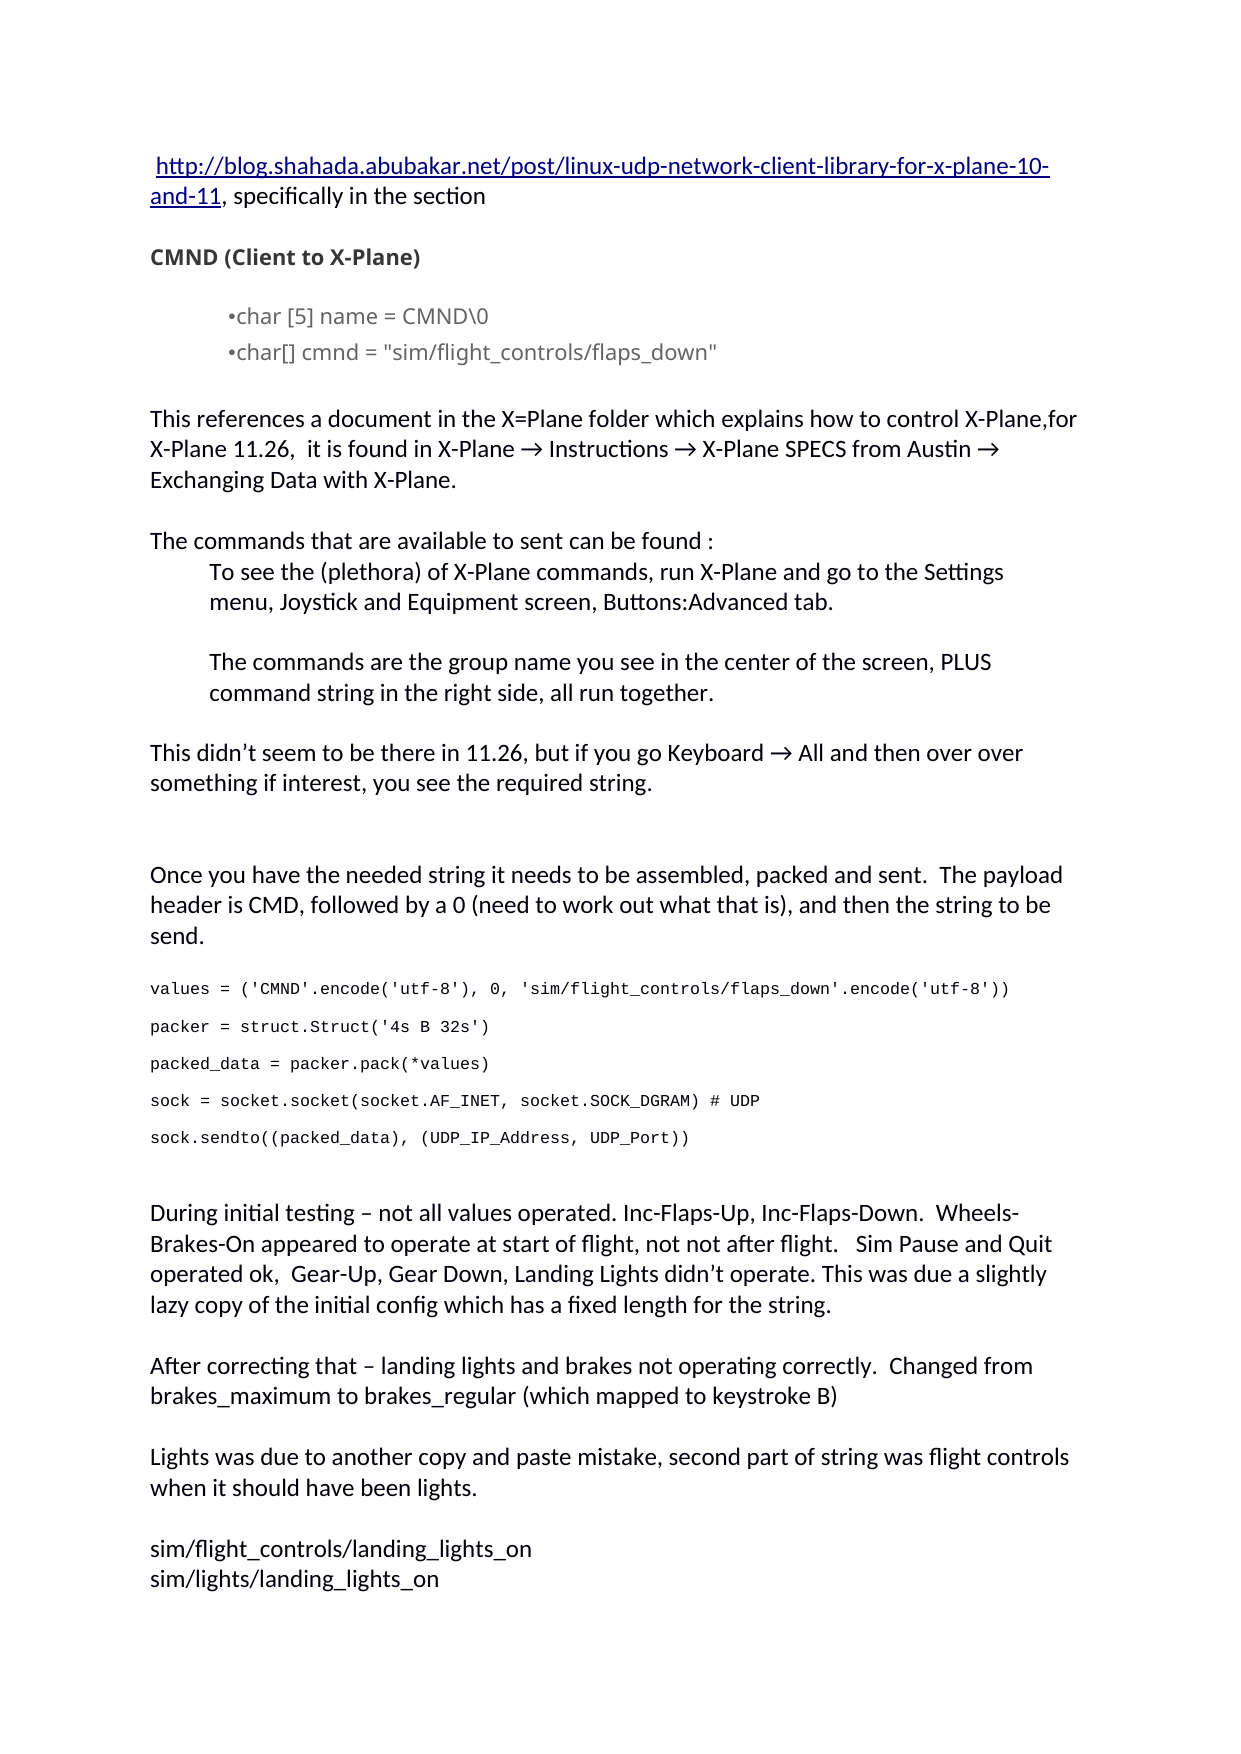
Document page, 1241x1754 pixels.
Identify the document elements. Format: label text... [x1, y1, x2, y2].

text sock.sendto((packed_data), (UDP_IP_Address, UDP_Port)) [150, 1130, 1090, 1148]
text packer = struct.Struct('4s B 32s') [150, 1018, 1090, 1037]
text http://blog.shahada.abubakar.net/post/linux-udp-network-client-library-for-x-plane-10-and-11, specifically in the section [150, 150, 1090, 211]
text Once you have the needed string it needs to be assembled, packed and sent. The payload header is CMD, followed by a 0 (need to work out what that is), and then the string to be send. [150, 859, 1090, 950]
text During initial testing – not all values operated. Inc-Flaps-Up, Inc-Flaps-Down. Wheels-Brakes-On appeared to operate at start of flight, not not after flight. Sim Pause and Quit operated ok, Gear-Up, Gear Down, Landing Lights didn’t operate. This was due a slightly lazy copy of the initial config which has a fixed length for the string. [150, 1197, 1090, 1319]
text values = ('CMND'.encode('utf-8'), 0, 'sim/flight_controls/flaps_down'.encode('utf-8')) [150, 981, 1090, 1000]
list char[] cmnd = "sim/flight_controls/flaps_down" [150, 337, 1090, 367]
text After correcting that – landing lights and brakes not operating correctly. Changed from brakes_maximum to brakes_regular (which mapped to keystroke B) [150, 1350, 1090, 1411]
text sim/flight_controls/landing_lights_on [150, 1533, 1090, 1564]
text This references a document in the X=Plane folder which explains how to control X-Plane,for X-Plane 11.26, it is found in X-Plane → Instructions → X-Plane SPECS from Austin → Exchanging Data with X-Plane. [150, 403, 1090, 495]
list char [5] name = CMND\0 [150, 301, 1090, 331]
text packed_data = packer.pack(*values) [150, 1055, 1090, 1074]
text This didn’t seem to be there in 11.26, but if you go Keyboard → All and then over over something if interest, you see the required string. [150, 737, 1090, 798]
text The commands are the group name you see in the center of the screen, PLUS command string in the right side, all run together. [209, 646, 1031, 707]
text The commands that are available to sent can be found : [150, 525, 1090, 556]
text CMND (Client to X-Plane) [150, 242, 1090, 271]
text sock = socket.socket(socket.AF_INET, socket.SOCK_DGRAM) # UDP [150, 1092, 1090, 1111]
text Lights was due to another copy and paste mistake, second part of string was flight controls when it should have been lights. [150, 1442, 1090, 1503]
text To see the (plethora) of X-Plane commands, run X-Plane and go to the Settings menu, Joystick and Equipment screen, Buttons:Advanced tab. [209, 556, 1031, 617]
text sim/lights/landing_lights_on [150, 1564, 1090, 1594]
